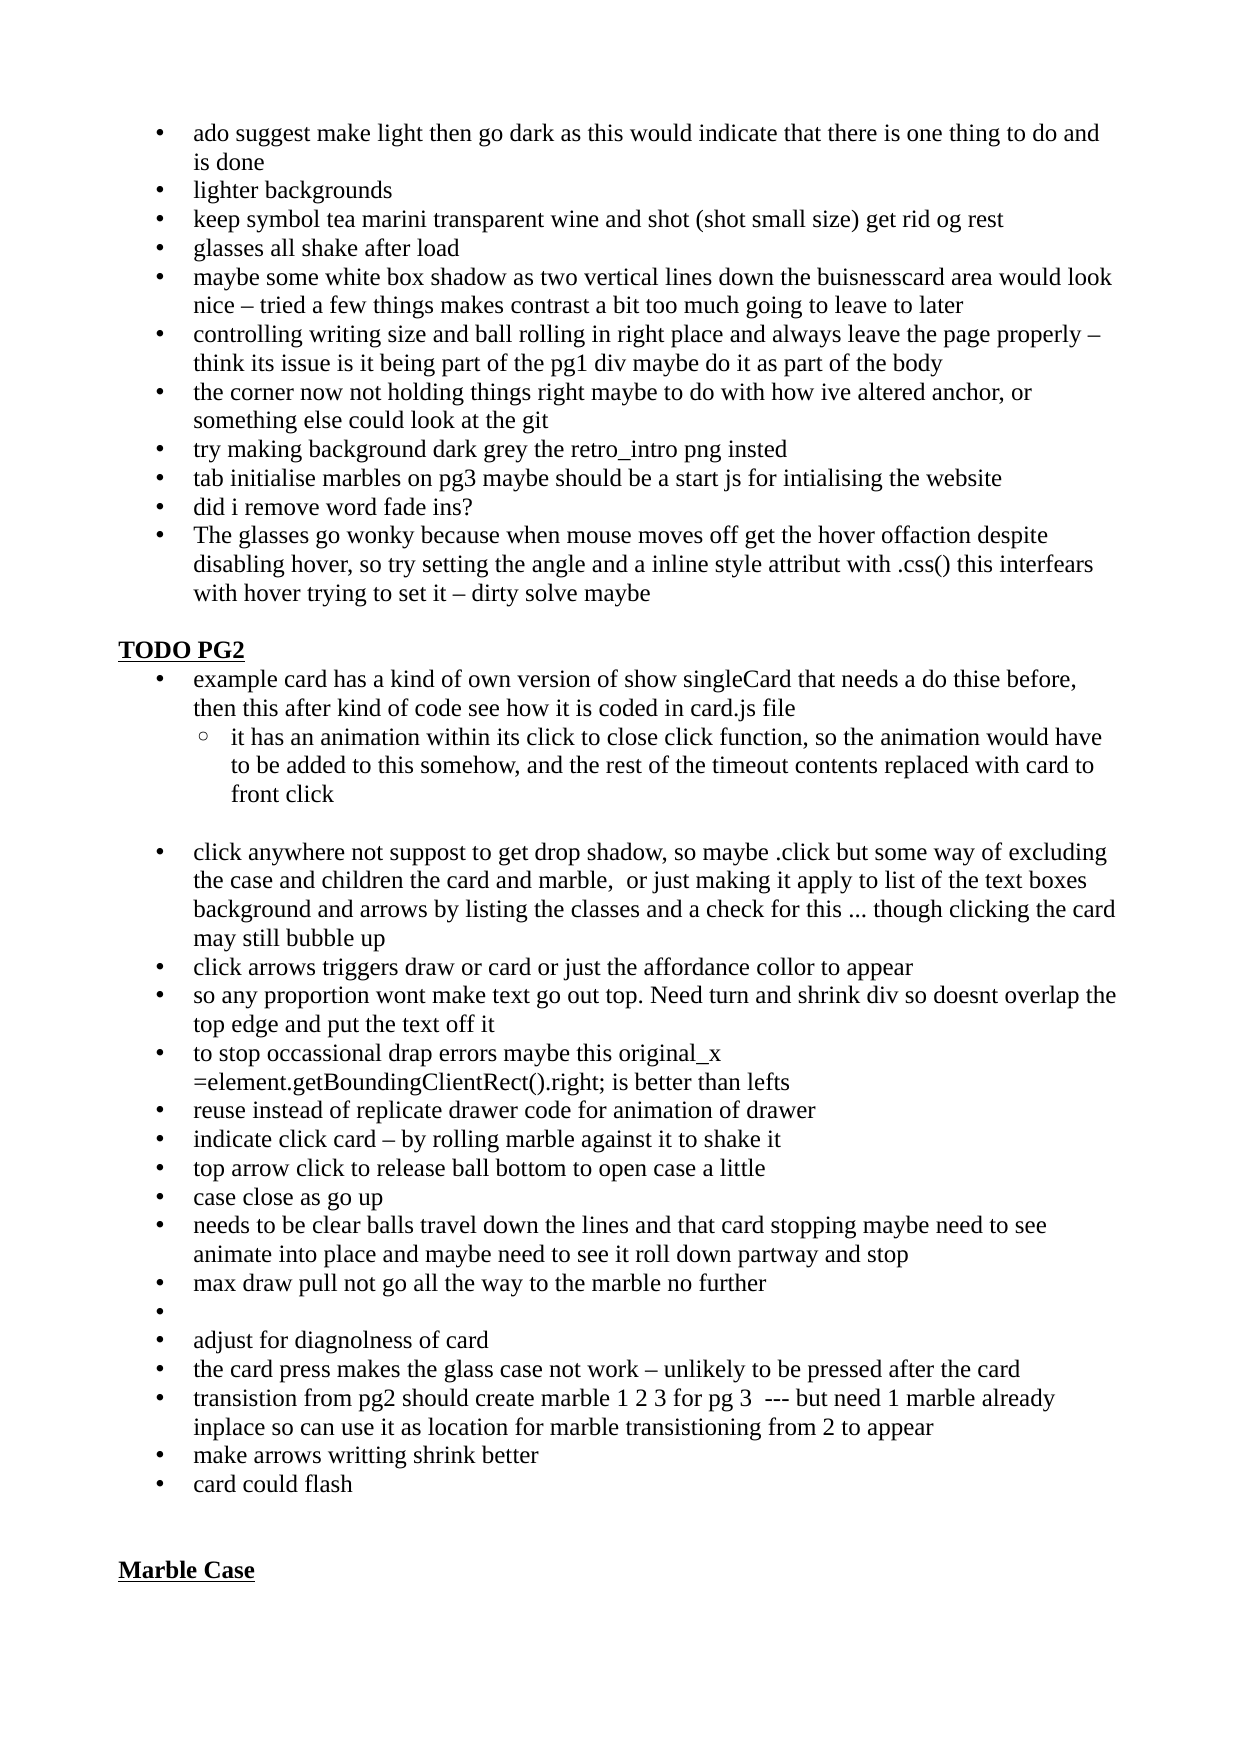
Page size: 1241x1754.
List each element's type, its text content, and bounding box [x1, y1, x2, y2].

list card could flash [156, 1469, 1122, 1498]
list controlling writing size and ball rolling in right place and always leave the page properly – think its issue is it being part of the pg1 div maybe do it as part of the body [156, 319, 1122, 377]
list ado suggest make light then go dark as this would indicate that there is one thing to do and is done [156, 118, 1122, 176]
list click arrows triggers draw or card or just the affordance collor to appear [156, 952, 1122, 981]
list transistion from pg2 should create marble 1 2 3 for pg 3 --- but need 1 marble already inplace so can use it as location for marble transistioning from 2 to appear [156, 1383, 1122, 1441]
list click anywhere not suppost to get drop shadow, so maybe .click but some way of excluding the case and children the card and marble, or just making it apply to list of the text boxes background and arrows by listing the classes and a check for this ... though clicking the card may still bubble up [156, 837, 1122, 952]
list The glasses go wonky because when mouse moves off get the hover offaction despite disabling hover, so try setting the angle and a inline style attribut with .css() this interfears with hover trying to set it – dirty solve maybe [156, 521, 1122, 607]
list top arrow click to release ball bottom to open case a little [156, 1153, 1122, 1182]
text Marble Case [118, 1556, 1122, 1584]
list example card has a kind of own version of show singleCard that needs a do thise before, then this after kind of code see how it is coded in card.js file [156, 664, 1122, 722]
list the corner now not holding things right maybe to do with how ive altered anchor, or something else could look at the git [156, 377, 1122, 434]
list max draw pull not go all the way to the marble no further [156, 1268, 1122, 1297]
list maybe some white box shadow as two vertical lines down the buisnesscard area would look nice – tried a few things makes contrast a bit too much going to leave to later [156, 262, 1122, 319]
list needs to be clear balls travel down the lines and that card stopping maybe need to see animate into place and maybe need to see it roll down partway and stop [156, 1211, 1122, 1268]
list make arrows writting shrink better [156, 1441, 1122, 1469]
list reuse instead of replicate drawer code for animation of drawer [156, 1096, 1122, 1124]
list to stop occassional drap errors maybe this original_x =element.getBoundingClientRect().right; is better than lefts [156, 1038, 1122, 1096]
list glasses all shake after load [156, 233, 1122, 262]
list it has an animation within its click to close click function, so the animation would have to be added to this somehow, and the rest of the timeout contents replaced with card to front click [193, 722, 1122, 808]
list the card press makes the glass case not work – unlikely to be pressed after the card [156, 1354, 1122, 1383]
list tab initialise marbles on pg3 maybe should be a start js for intialising the website [156, 463, 1122, 492]
list case close as go up [156, 1182, 1122, 1211]
list indicate click card – by rolling marble against it to shake it [156, 1124, 1122, 1153]
list keep symbol tea marini transparent wine and shot (shot small size) get rid og rest [156, 204, 1122, 233]
text TODO PG2 [118, 636, 1122, 664]
list adjust for diagnolness of card [156, 1326, 1122, 1354]
list did i remove word fade ins? [156, 492, 1122, 521]
list lighter backgrounds [156, 176, 1122, 204]
list so any proportion wont make text go out top. Need turn and shrink div so doesnt overlap the top edge and put the text off it [156, 981, 1122, 1038]
list try making background dark grey the retro_intro png insted [156, 434, 1122, 463]
